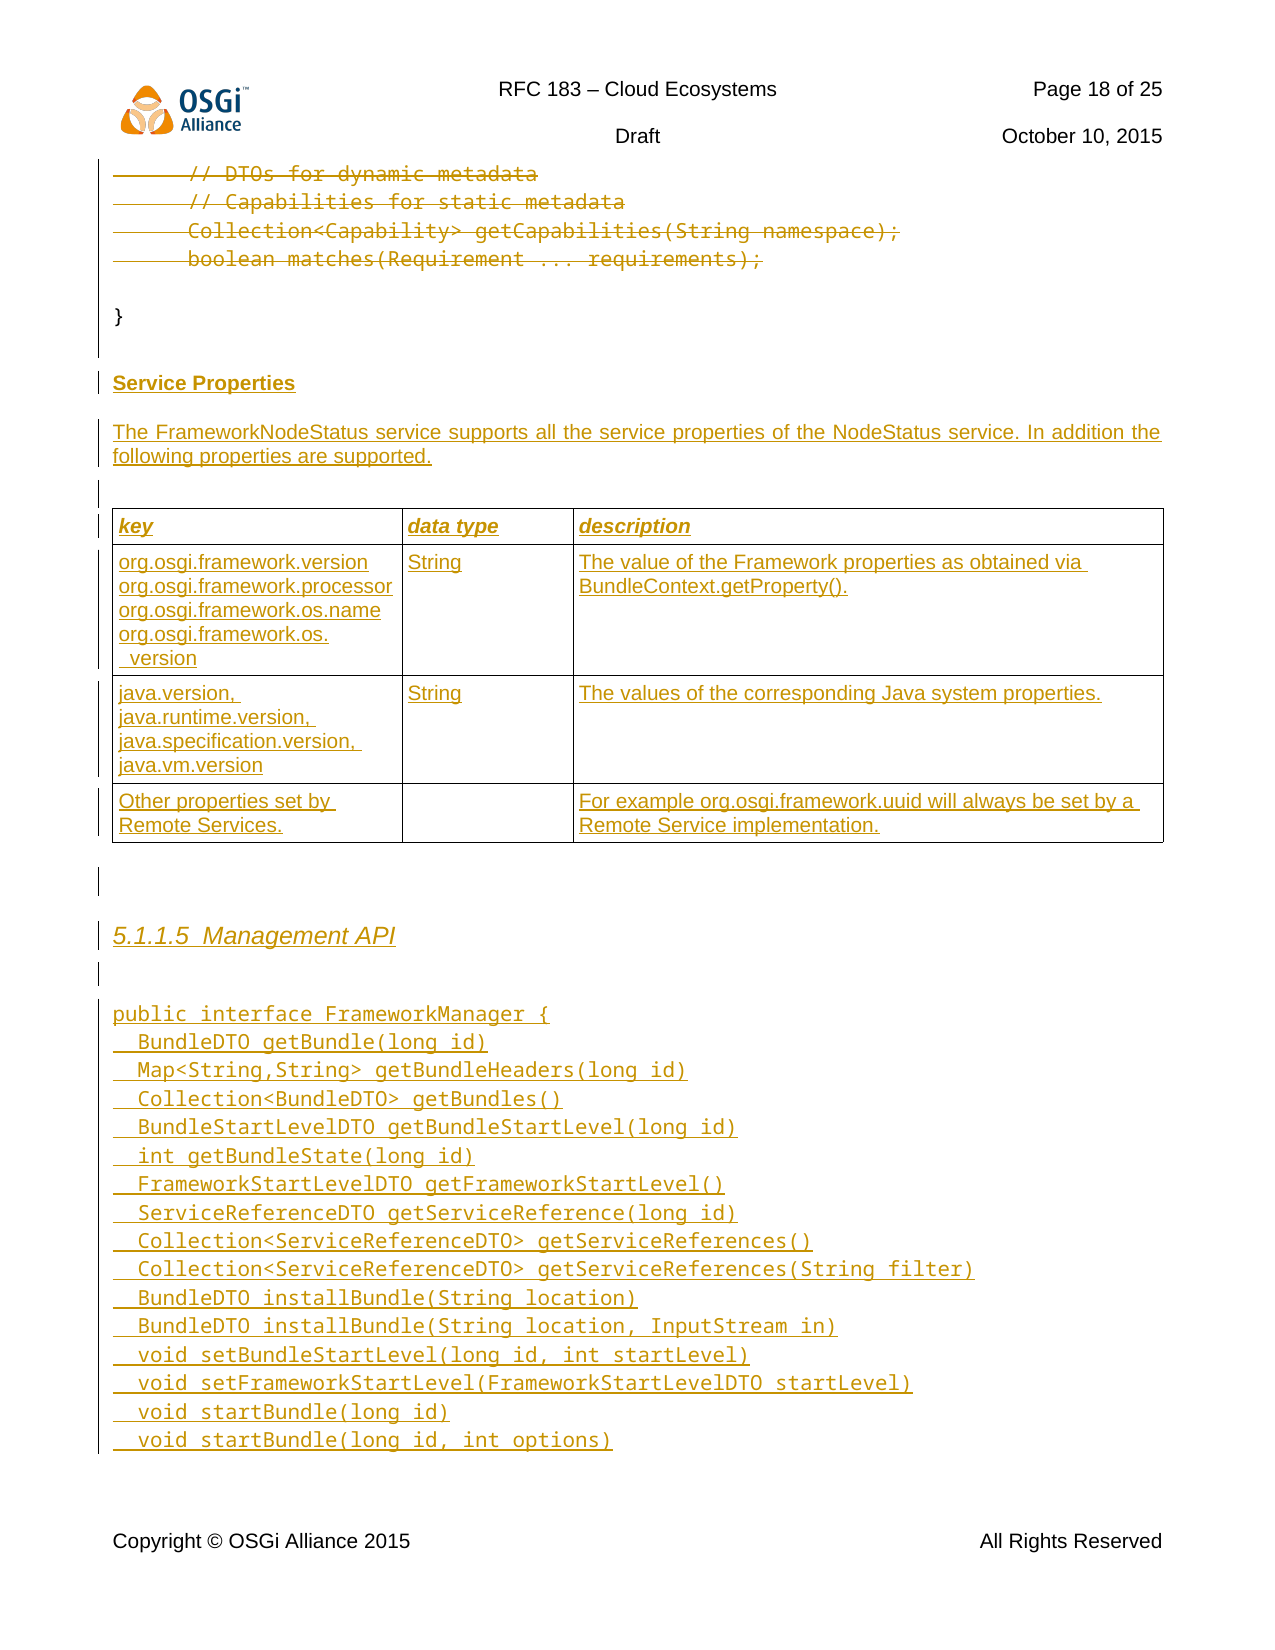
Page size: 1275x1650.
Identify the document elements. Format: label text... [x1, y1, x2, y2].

table_cell For example org.osgi.framework.uuid will always be set by a Remote Service implementation. [574, 784, 1163, 842]
table_cell [403, 784, 573, 842]
text FrameworkStartLevelDTO getFrameworkStartLevel() [112, 1169, 1162, 1198]
table_header data type [403, 509, 573, 544]
table_cell java.version, java.runtime.version, java.specification.version, java.vm.version [113, 676, 402, 783]
picture [113, 78, 257, 142]
table_cell String [403, 676, 573, 783]
text } [112, 301, 1162, 329]
text void setBundleStartLevel(long id, int startLevel) [112, 1340, 1162, 1368]
table_cell String [403, 545, 573, 675]
table_cell org.osgi.framework.version org.osgi.framework.processor org.osgi.framework.os.name org.osgi.framework.os. version [113, 545, 402, 675]
text Collection<ServiceReferenceDTO> getServiceReferences(String filter) [112, 1254, 1162, 1283]
text void startBundle(long id) [112, 1397, 1162, 1425]
text ServiceReferenceDTO getServiceReference(long id) [112, 1198, 1162, 1226]
subtitle Management API [112, 921, 1162, 950]
text void setFrameworkStartLevel(FrameworkStartLevelDTO startLevel) [112, 1368, 1162, 1397]
text BundleDTO installBundle(String location, InputStream in) [112, 1311, 1162, 1340]
text public interface FrameworkManager { [112, 999, 1162, 1027]
table_cell The values of the corresponding Java system properties. [574, 676, 1163, 783]
text Service Properties [112, 371, 1162, 394]
text The FrameworkNodeStatus service supports all the service properties of the NodeStatus service. In addition the [112, 419, 1162, 441]
text BundleDTO getBundle(long id) [112, 1027, 1162, 1056]
table_header key [113, 509, 402, 544]
text int getBundleState(long id) [112, 1141, 1162, 1169]
text Map<String,String> getBundleHeaders(long id) [112, 1056, 1162, 1084]
text Collection<BundleDTO> getBundles() [112, 1084, 1162, 1112]
text following properties are supported. [112, 442, 1162, 467]
table_header description [574, 509, 1163, 544]
text void startBundle(long id, int options) [112, 1425, 1162, 1454]
text BundleDTO installBundle(String location) [112, 1283, 1162, 1311]
text BundleStartLevelDTO getBundleStartLevel(long id) [112, 1112, 1162, 1141]
table_cell The value of the Framework properties as obtained via BundleContext.getProperty(). [574, 545, 1163, 675]
table_cell Other properties set by Remote Services. [113, 784, 402, 842]
text Collection<ServiceReferenceDTO> getServiceReferences() [112, 1226, 1162, 1254]
